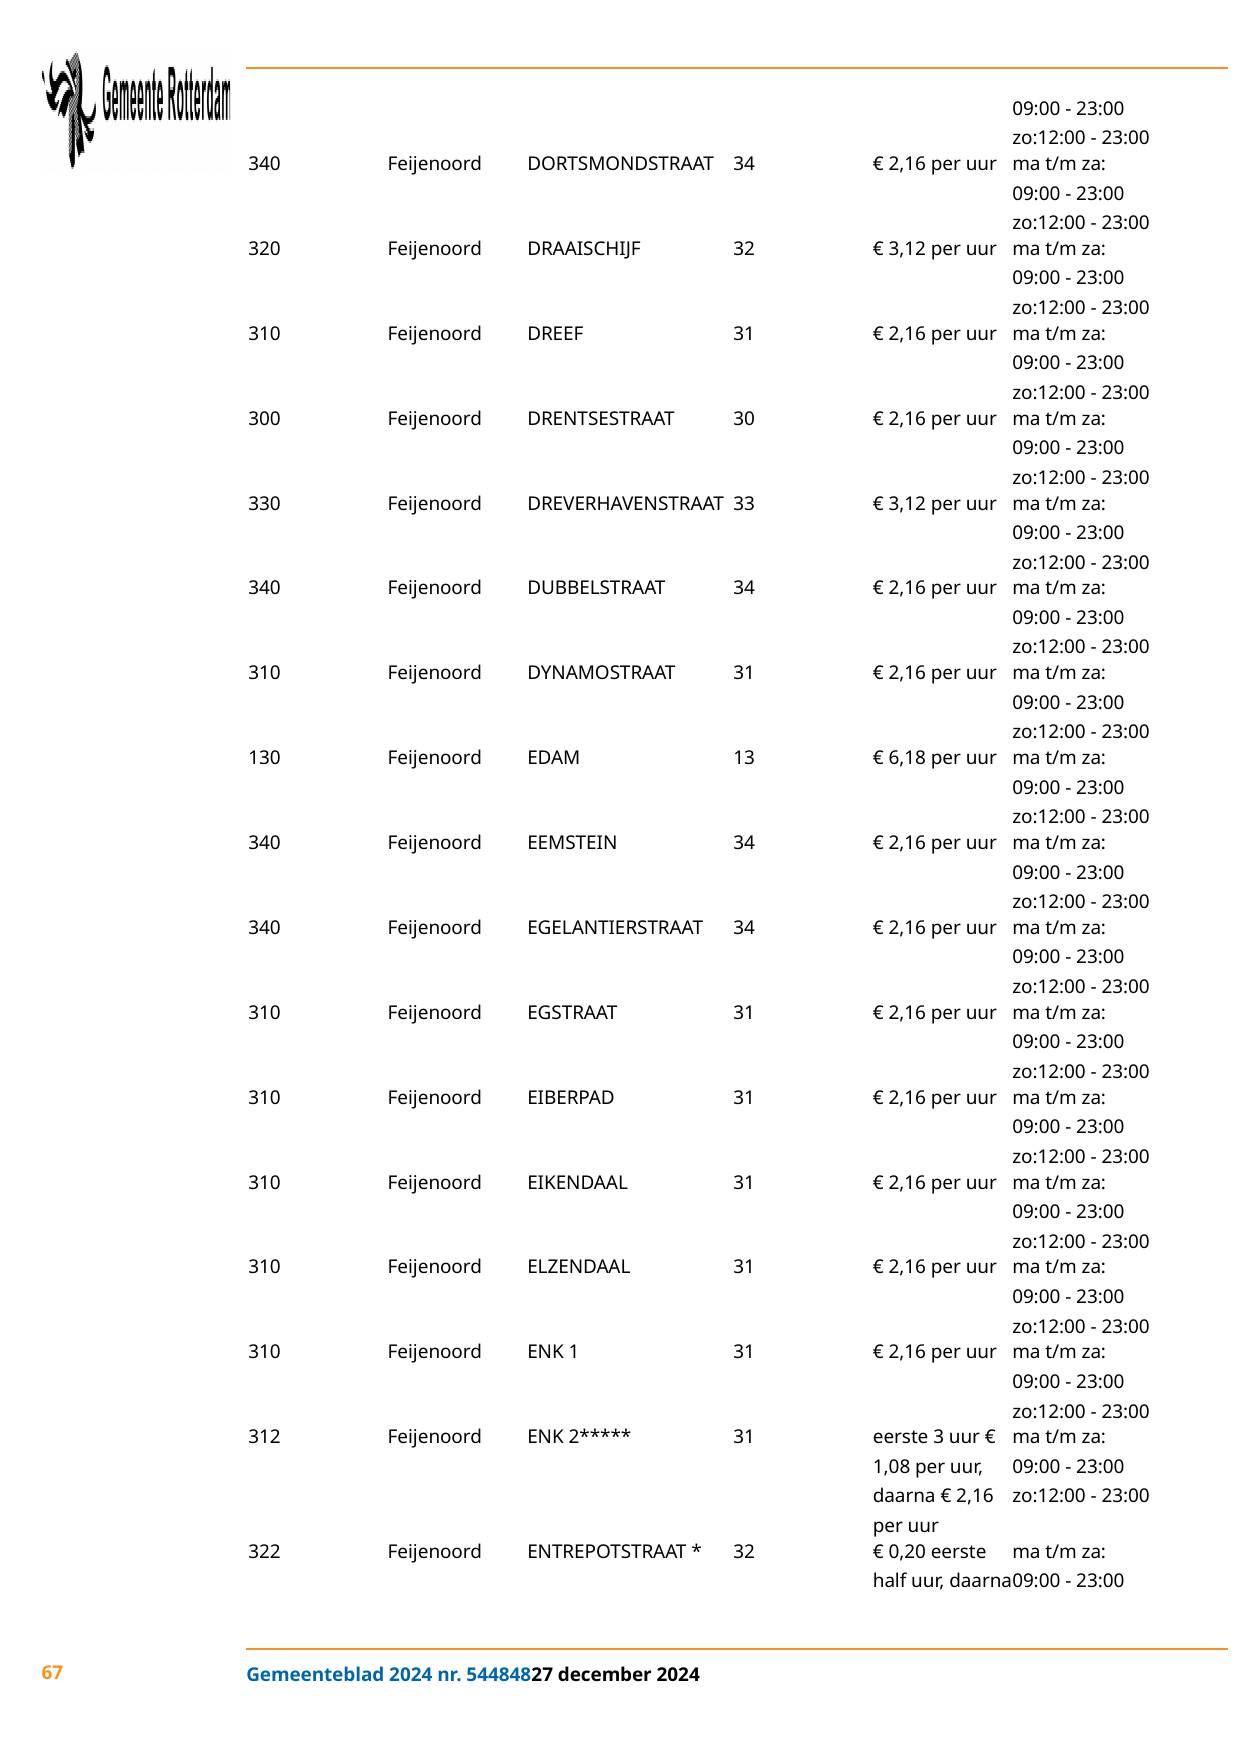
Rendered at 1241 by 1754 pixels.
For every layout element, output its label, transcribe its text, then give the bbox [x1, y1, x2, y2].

table_cell 31 [733, 660, 873, 744]
table_cell ELZENDAAL [527, 1254, 733, 1339]
table_cell ma t/m za: 09:00 - 23:00 zo:12:00 - 23:00 [1012, 1424, 1152, 1538]
table_cell ENK 1 [527, 1339, 733, 1423]
table_cell € 2,16 per uur [873, 405, 1012, 490]
table_cell EGELANTIERSTRAAT [527, 914, 733, 999]
table_cell ma t/m za: 09:00 - 23:00 zo:12:00 - 23:00 [1012, 150, 1152, 235]
table_cell [873, 95, 1012, 150]
table_cell € 2,16 per uur [873, 829, 1012, 914]
table_cell Feijenoord [388, 1169, 527, 1254]
table_cell € 3,12 per uur [873, 235, 1012, 320]
table_cell 30 [733, 405, 873, 490]
table_cell 310 [248, 660, 387, 744]
table_cell ma t/m za: 09:00 - 23:00 zo:12:00 - 23:00 [1012, 660, 1152, 744]
table_cell ma t/m za: 09:00 - 23:00 zo:12:00 - 23:00 [1012, 1084, 1152, 1169]
table_cell 310 [248, 1254, 387, 1339]
table_cell Feijenoord [388, 405, 527, 490]
table_cell EDAM [527, 744, 733, 829]
table_cell 31 [733, 1339, 873, 1423]
table_cell ma t/m za: 09:00 - 23:00 zo:12:00 - 23:00 [1012, 829, 1152, 914]
table_cell EEMSTEIN [527, 829, 733, 914]
table_cell 34 [733, 150, 873, 235]
table_cell eerste 3 uur € 1,08 per uur, daarna € 2,16 per uur [873, 1424, 1012, 1538]
table_cell 31 [733, 1424, 873, 1538]
table_cell Feijenoord [388, 575, 527, 659]
table_cell EIKENDAAL [527, 1169, 733, 1254]
table_cell 32 [733, 1538, 873, 1593]
table_cell Feijenoord [388, 1084, 527, 1169]
table_cell 31 [733, 1169, 873, 1254]
table_cell [527, 95, 733, 150]
table_cell 31 [733, 1254, 873, 1339]
table_cell Feijenoord [388, 999, 527, 1084]
table_cell Feijenoord [388, 1339, 527, 1423]
table_cell € 2,16 per uur [873, 575, 1012, 659]
table_cell 32 [733, 235, 873, 320]
table_cell 310 [248, 320, 387, 405]
table_cell DREEF [527, 320, 733, 405]
table_cell DYNAMOSTRAAT [527, 660, 733, 744]
table_cell [733, 95, 873, 150]
table_cell € 3,12 per uur [873, 490, 1012, 574]
table_cell ma t/m za: 09:00 - 23:00 zo:12:00 - 23:00 [1012, 575, 1152, 659]
table_cell Feijenoord [388, 1424, 527, 1538]
table_cell 13 [733, 744, 873, 829]
table_cell ma t/m za: 09:00 - 23:00 zo:12:00 - 23:00 [1012, 999, 1152, 1084]
table_cell 340 [248, 575, 387, 659]
table_cell DRAAISCHIJF [527, 235, 733, 320]
table_cell € 2,16 per uur [873, 914, 1012, 999]
table_cell 300 [248, 405, 387, 490]
table_cell 31 [733, 320, 873, 405]
table_cell EGSTRAAT [527, 999, 733, 1084]
table_cell € 2,16 per uur [873, 150, 1012, 235]
table_cell 130 [248, 744, 387, 829]
table_cell ENK 2***** [527, 1424, 733, 1538]
table_cell ma t/m za: 09:00 - 23:00 zo:12:00 - 23:00 [1012, 914, 1152, 999]
table_cell 31 [733, 999, 873, 1084]
table_cell DRENTSESTRAAT [527, 405, 733, 490]
table_cell [248, 95, 387, 150]
table_cell ma t/m za: 09:00 - 23:00 zo:12:00 - 23:00 [1012, 320, 1152, 405]
table_cell Feijenoord [388, 744, 527, 829]
table_cell 34 [733, 914, 873, 999]
table_cell 33 [733, 490, 873, 574]
table_cell ma t/m za: 09:00 - 23:00 zo:12:00 - 23:00 [1012, 405, 1152, 490]
table_cell € 2,16 per uur [873, 1254, 1012, 1339]
table_cell € 2,16 per uur [873, 1339, 1012, 1423]
table_cell 340 [248, 150, 387, 235]
table_cell Feijenoord [388, 829, 527, 914]
table_cell 34 [733, 829, 873, 914]
table_cell 340 [248, 829, 387, 914]
table_cell 340 [248, 914, 387, 999]
table_cell 312 [248, 1424, 387, 1538]
table_cell 322 [248, 1538, 387, 1593]
table_cell Feijenoord [388, 235, 527, 320]
table_cell € 6,18 per uur [873, 744, 1012, 829]
table_cell [388, 95, 527, 150]
table_cell 310 [248, 1339, 387, 1423]
table_cell € 2,16 per uur [873, 320, 1012, 405]
table_cell Feijenoord [388, 490, 527, 574]
table_cell Feijenoord [388, 1538, 527, 1593]
table_cell 330 [248, 490, 387, 574]
table_cell 34 [733, 575, 873, 659]
table_cell € 2,16 per uur [873, 1084, 1012, 1169]
table_cell ma t/m za: 09:00 - 23:00 zo:12:00 - 23:00 [1012, 1254, 1152, 1339]
table_cell ENTREPOTSTRAAT * [527, 1538, 733, 1593]
table_cell 09:00 - 23:00 zo:12:00 - 23:00 [1012, 95, 1152, 150]
table_cell 310 [248, 1169, 387, 1254]
table_cell DORTSMONDSTRAAT [527, 150, 733, 235]
table_cell 320 [248, 235, 387, 320]
table_cell € 0,20 eerste half uur, daarna [873, 1538, 1012, 1593]
table_cell € 2,16 per uur [873, 1169, 1012, 1254]
table_cell ma t/m za: 09:00 - 23:00 zo:12:00 - 23:00 [1012, 490, 1152, 574]
table_cell 31 [733, 1084, 873, 1169]
table_cell Feijenoord [388, 914, 527, 999]
table_cell Feijenoord [388, 1254, 527, 1339]
table_cell DREVERHAVENSTRAAT [527, 490, 733, 574]
table_cell EIBERPAD [527, 1084, 733, 1169]
picture [41, 47, 231, 172]
table_cell € 2,16 per uur [873, 660, 1012, 744]
table_cell DUBBELSTRAAT [527, 575, 733, 659]
table_cell Feijenoord [388, 320, 527, 405]
table_cell ma t/m za: 09:00 - 23:00 zo:12:00 - 23:00 [1012, 235, 1152, 320]
table_cell Feijenoord [388, 150, 527, 235]
table_cell ma t/m za: 09:00 - 23:00 zo:12:00 - 23:00 [1012, 744, 1152, 829]
table_cell ma t/m za: 09:00 - 23:00 [1012, 1538, 1152, 1593]
table_cell 310 [248, 999, 387, 1084]
table_cell ma t/m za: 09:00 - 23:00 zo:12:00 - 23:00 [1012, 1339, 1152, 1423]
table_cell € 2,16 per uur [873, 999, 1012, 1084]
table_cell Feijenoord [388, 660, 527, 744]
table_cell ma t/m za: 09:00 - 23:00 zo:12:00 - 23:00 [1012, 1169, 1152, 1254]
table_cell 310 [248, 1084, 387, 1169]
